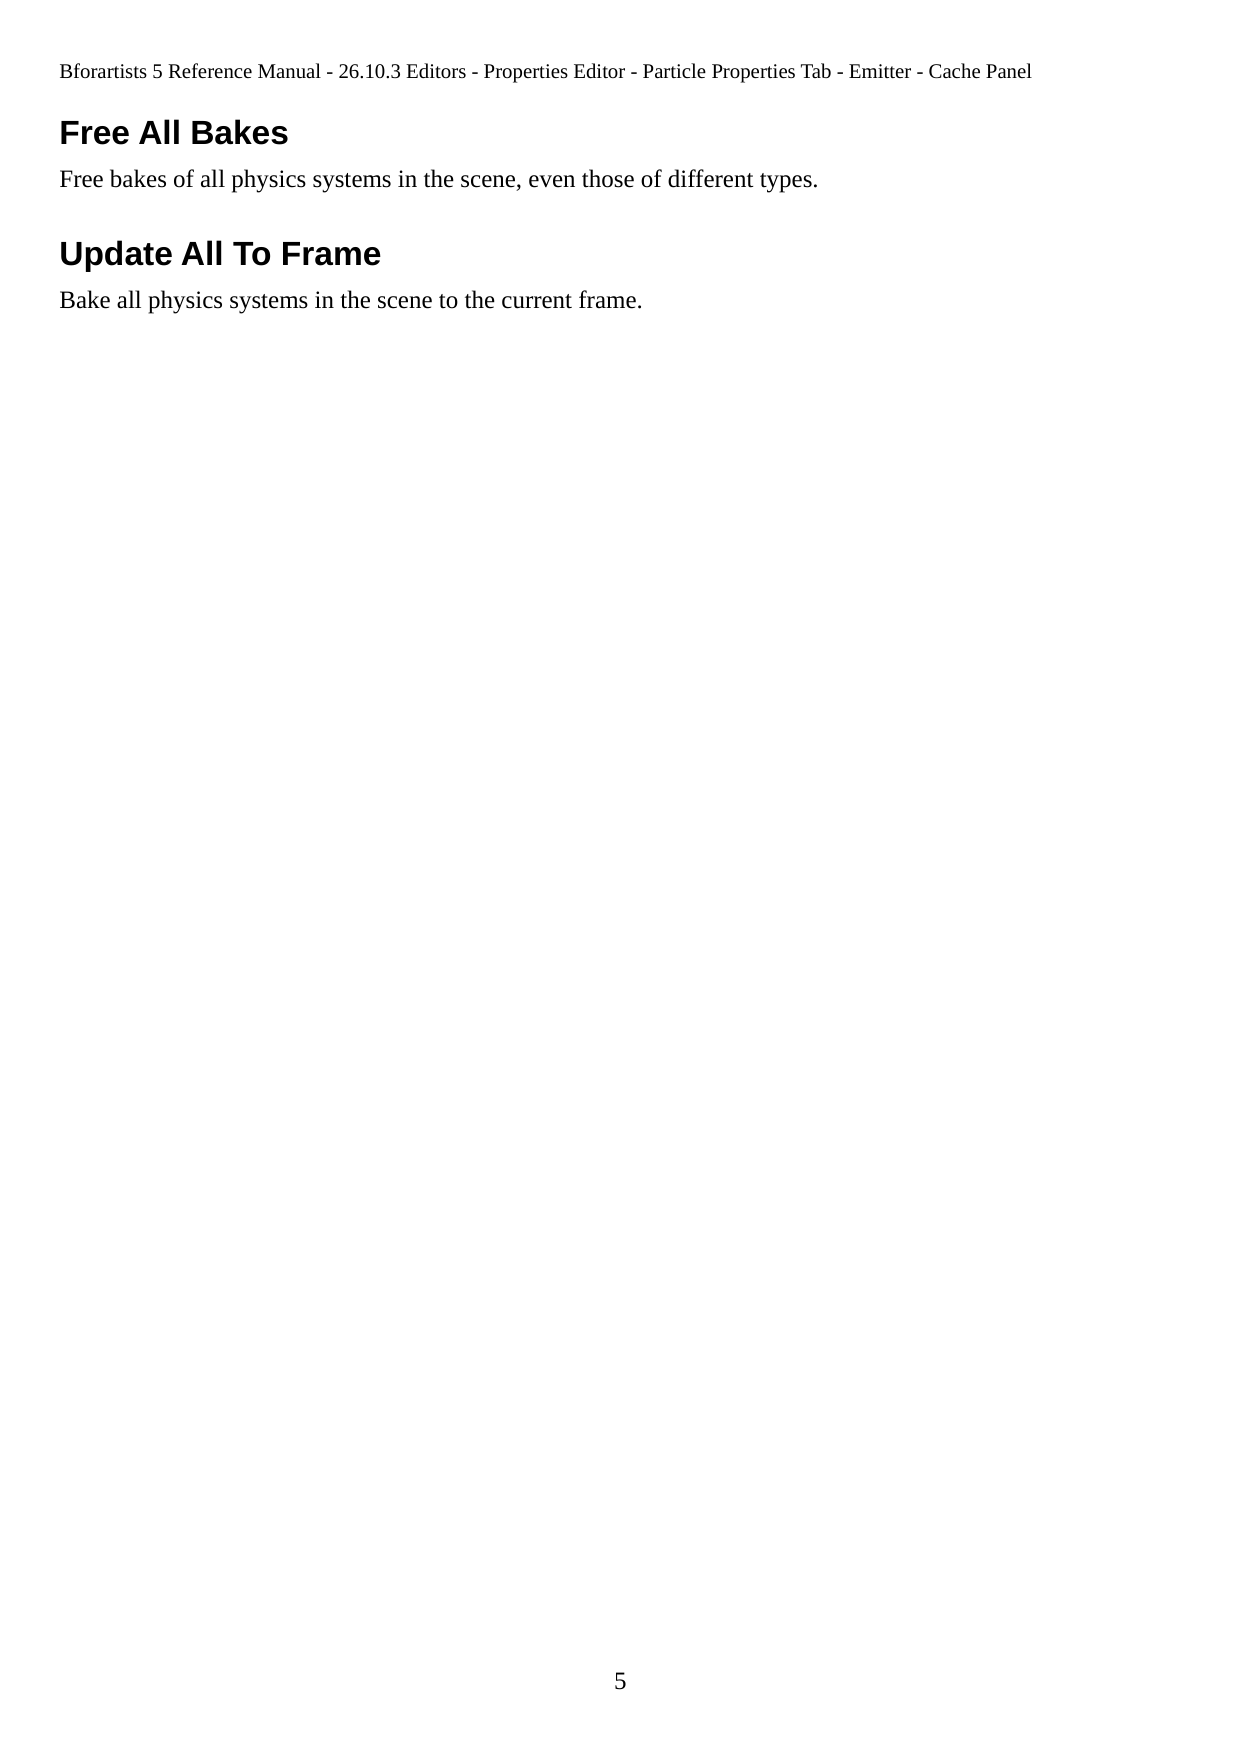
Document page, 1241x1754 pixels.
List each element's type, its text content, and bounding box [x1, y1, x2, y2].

text Free bakes of all physics systems in the scene, even those of different types. [59, 164, 1181, 192]
subtitle Free All Bakes [59, 113, 1181, 151]
text Bake all physics systems in the scene to the current frame. [59, 285, 1181, 313]
subtitle Update All To Frame [59, 234, 1181, 272]
